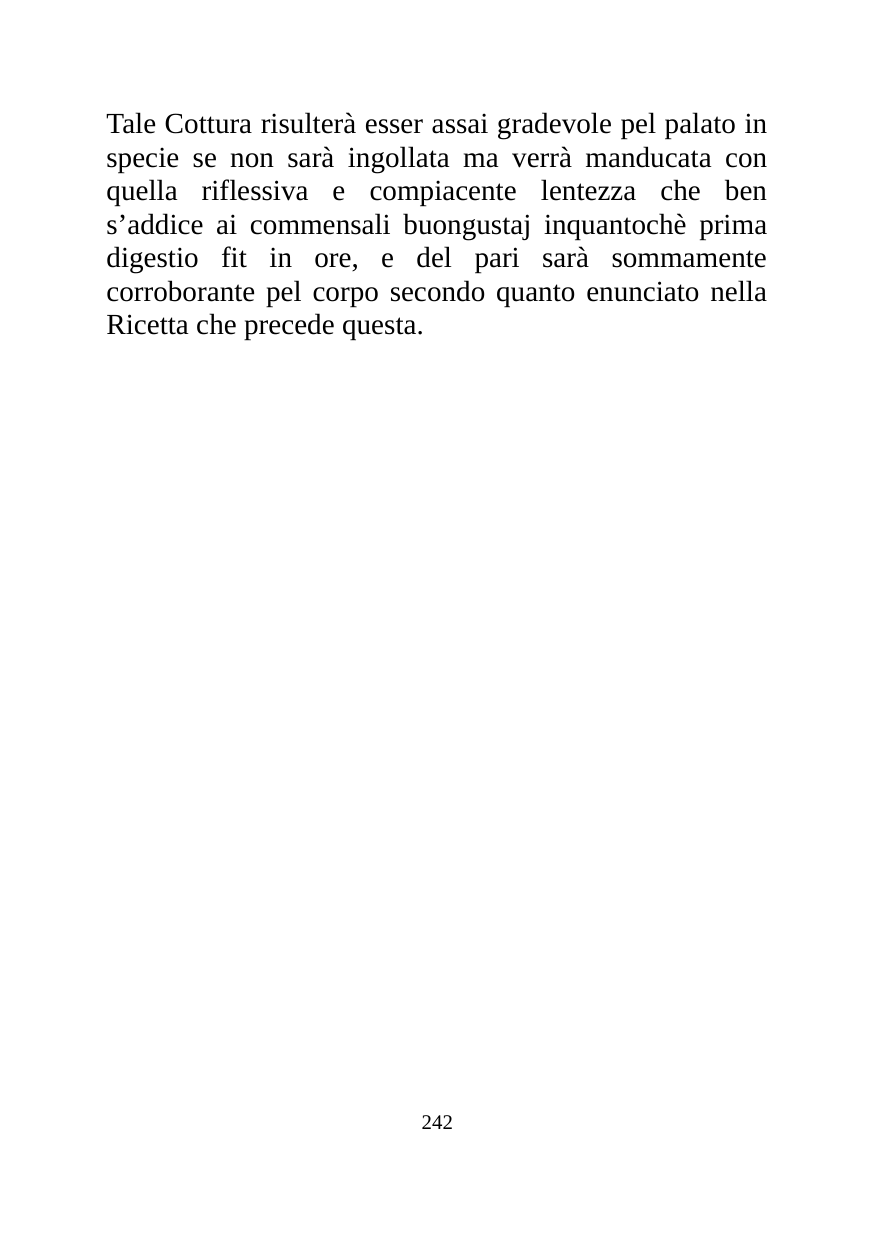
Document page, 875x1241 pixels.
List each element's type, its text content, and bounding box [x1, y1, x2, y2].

text Tale Cottura risulterà esser assai gradevole pel palato in specie se non sarà ingollata ma verrà manducata con quella riflessiva e compiacente lentezza che ben s’addice ai commensali buongustaj inquantochè prima digestio fit in ore, e del pari sarà sommamente corroborante pel corpo secondo quanto enunciato nella Ricetta che precede questa. [106, 106, 768, 341]
